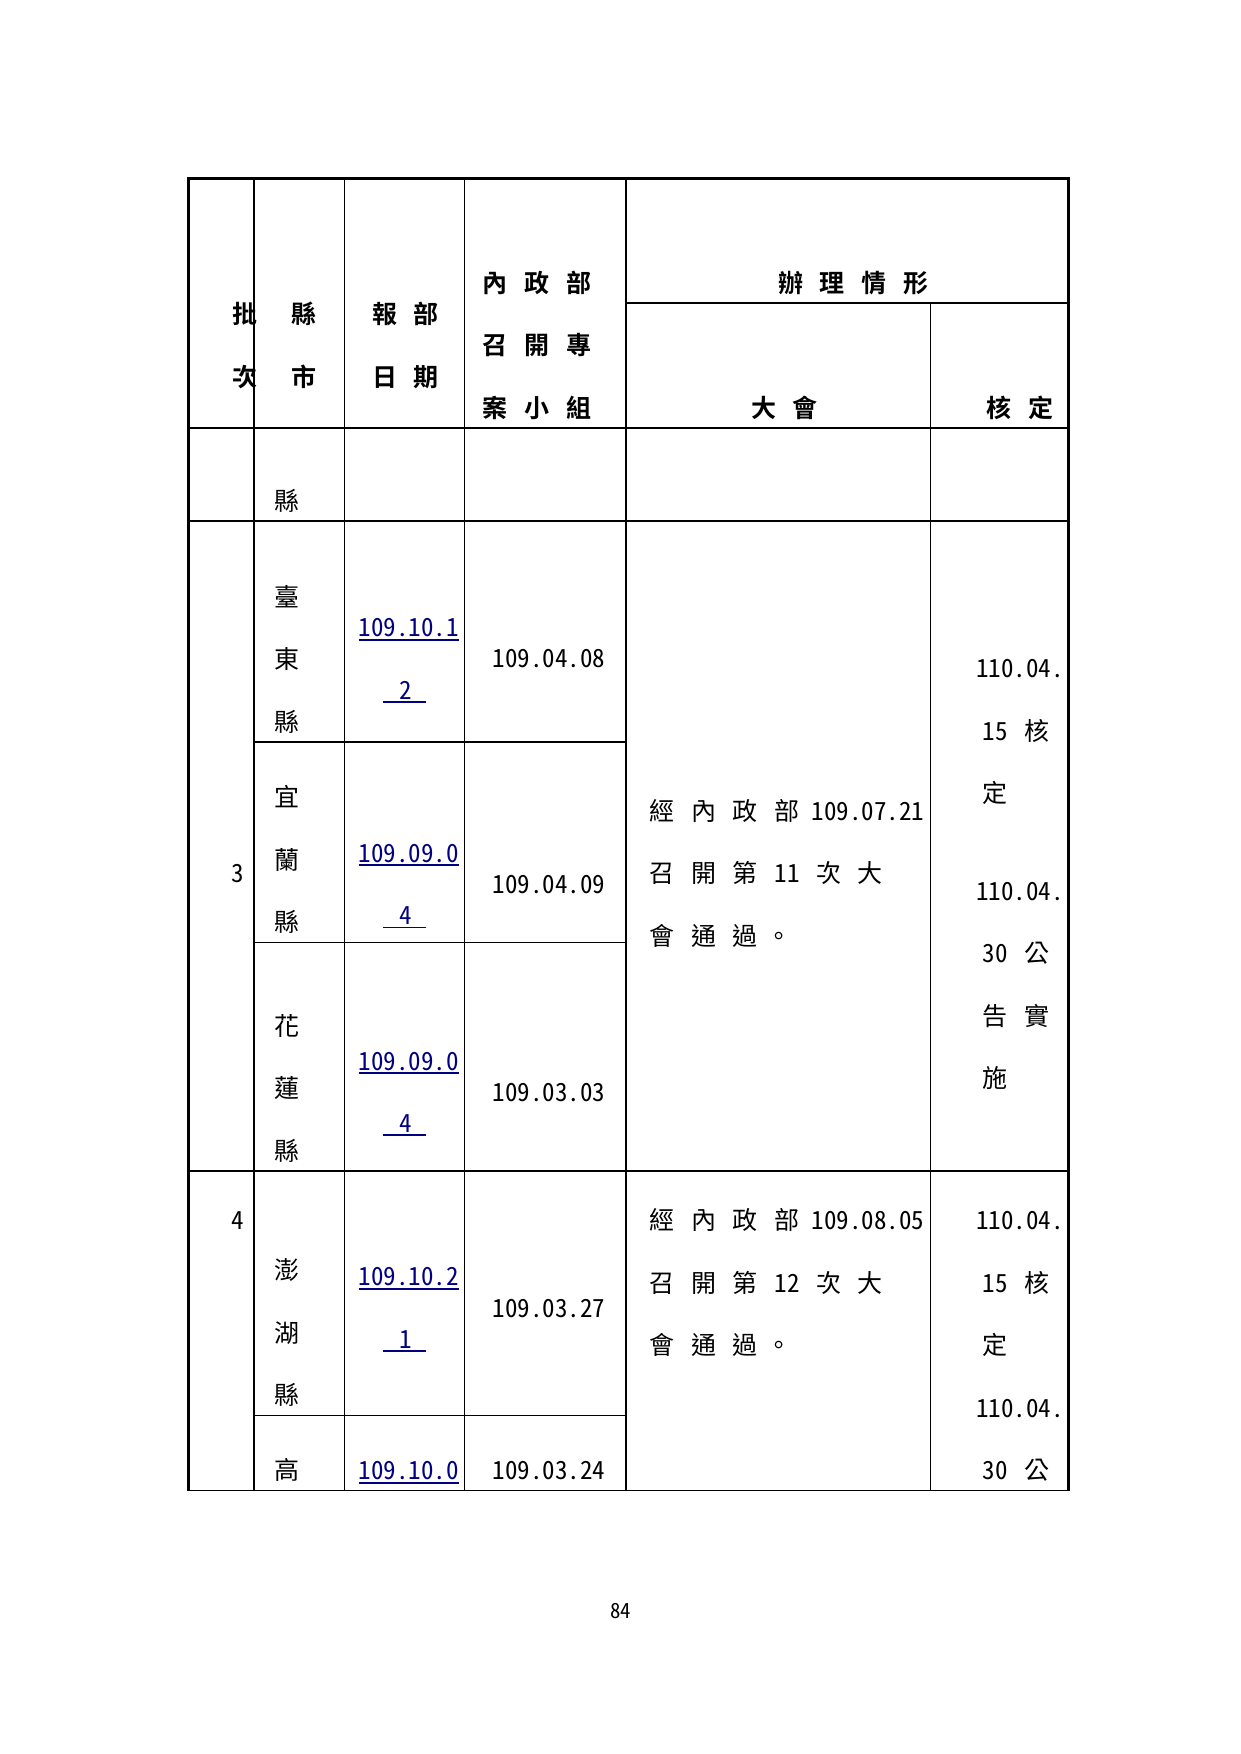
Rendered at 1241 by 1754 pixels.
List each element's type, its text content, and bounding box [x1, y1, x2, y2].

table_cell 110.04.15核定 110.04.30公 [931, 1172, 1067, 1490]
table_cell [931, 429, 1067, 520]
table_cell 109.09.04 [345, 943, 464, 1170]
table_cell 臺東縣 [255, 522, 344, 741]
table_cell 109.04.08 [465, 522, 625, 741]
table_cell 109.04.09 [465, 743, 625, 942]
table_header 內政部召開專案小組日期 [465, 180, 625, 427]
table_header 辦理情形 [627, 180, 1067, 302]
table_cell 縣 [255, 429, 344, 520]
table_cell 109.10.12 [345, 522, 464, 741]
table_cell 宜蘭縣 [255, 743, 344, 942]
table_cell 大會 [627, 304, 930, 427]
table_cell 經內政部109.08.05召開第12次大會通過。 [627, 1172, 930, 1490]
table_cell 核定 [931, 304, 1067, 427]
table_cell 109.10.21 [345, 1172, 464, 1414]
table_cell [345, 429, 464, 520]
table_cell [465, 429, 625, 520]
table_cell 110.04.15核定 110.04.30公告實施 [931, 522, 1067, 1170]
table_header 縣市 [255, 180, 344, 427]
table_cell 109.03.27 [465, 1172, 625, 1414]
table_header 報部日期 [345, 180, 464, 427]
table_cell 高 [255, 1416, 344, 1490]
table_cell 109.03.03 [465, 943, 625, 1170]
table_cell 澎湖縣 [255, 1172, 344, 1414]
table_cell 花蓮縣 [255, 943, 344, 1170]
table_cell 109.10.0 [345, 1416, 464, 1490]
table_cell 4 [190, 1172, 253, 1490]
table_cell 109.03.24 [465, 1416, 625, 1490]
table_header 批次 [190, 180, 253, 427]
table_cell 3 [190, 522, 253, 1170]
table_cell [190, 429, 253, 520]
table_cell 經內政部109.07.21召開第11次大會通過。 [627, 522, 930, 1170]
table_cell [627, 429, 930, 520]
table_cell 109.09.04 [345, 743, 464, 942]
